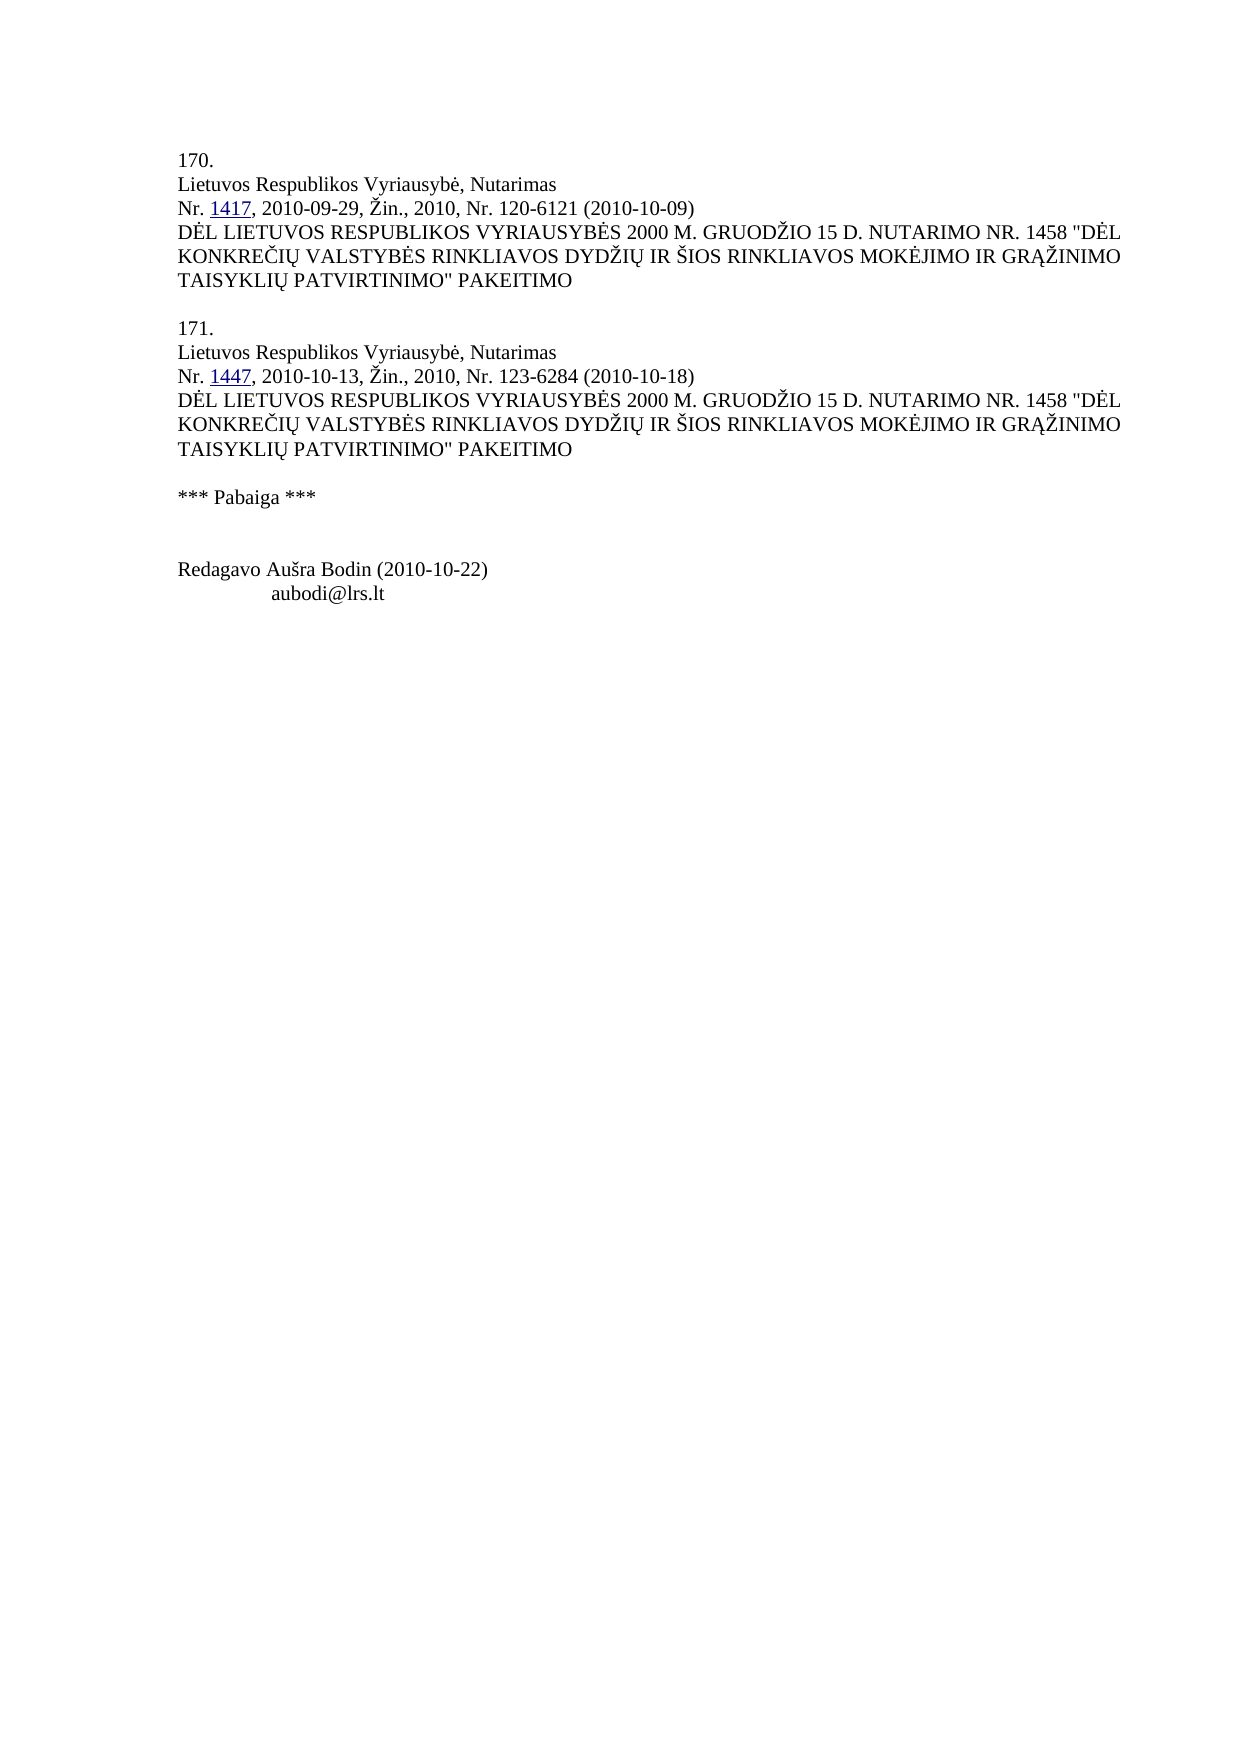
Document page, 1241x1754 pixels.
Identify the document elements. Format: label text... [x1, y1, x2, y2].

text Redagavo Aušra Bodin (2010-10-22) [177, 557, 1122, 581]
text 170. [177, 148, 1122, 172]
text 171. [177, 316, 1122, 340]
text Nr. 1417, 2010-09-29, Žin., 2010, Nr. 120-6121 (2010-10-09) [177, 196, 1122, 220]
text Lietuvos Respublikos Vyriausybė, Nutarimas [177, 340, 1122, 364]
text Nr. 1447, 2010-10-13, Žin., 2010, Nr. 123-6284 (2010-10-18) [177, 364, 1122, 388]
text DĖL LIETUVOS RESPUBLIKOS VYRIAUSYBĖS 2000 M. GRUODŽIO 15 D. NUTARIMO NR. 1458 "DĖL KONKREČIŲ VALSTYBĖS RINKLIAVOS DYDŽIŲ IR ŠIOS RINKLIAVOS MOKĖJIMO IR GRĄŽINIMO TAISYKLIŲ PATVIRTINIMO" PAKEITIMO [177, 220, 1122, 292]
text aubodi@lrs.lt [177, 581, 1122, 605]
text DĖL LIETUVOS RESPUBLIKOS VYRIAUSYBĖS 2000 M. GRUODŽIO 15 D. NUTARIMO NR. 1458 "DĖL KONKREČIŲ VALSTYBĖS RINKLIAVOS DYDŽIŲ IR ŠIOS RINKLIAVOS MOKĖJIMO IR GRĄŽINIMO TAISYKLIŲ PATVIRTINIMO" PAKEITIMO [177, 388, 1122, 461]
text *** Pabaiga *** [177, 484, 1122, 509]
text Lietuvos Respublikos Vyriausybė, Nutarimas [177, 172, 1122, 196]
